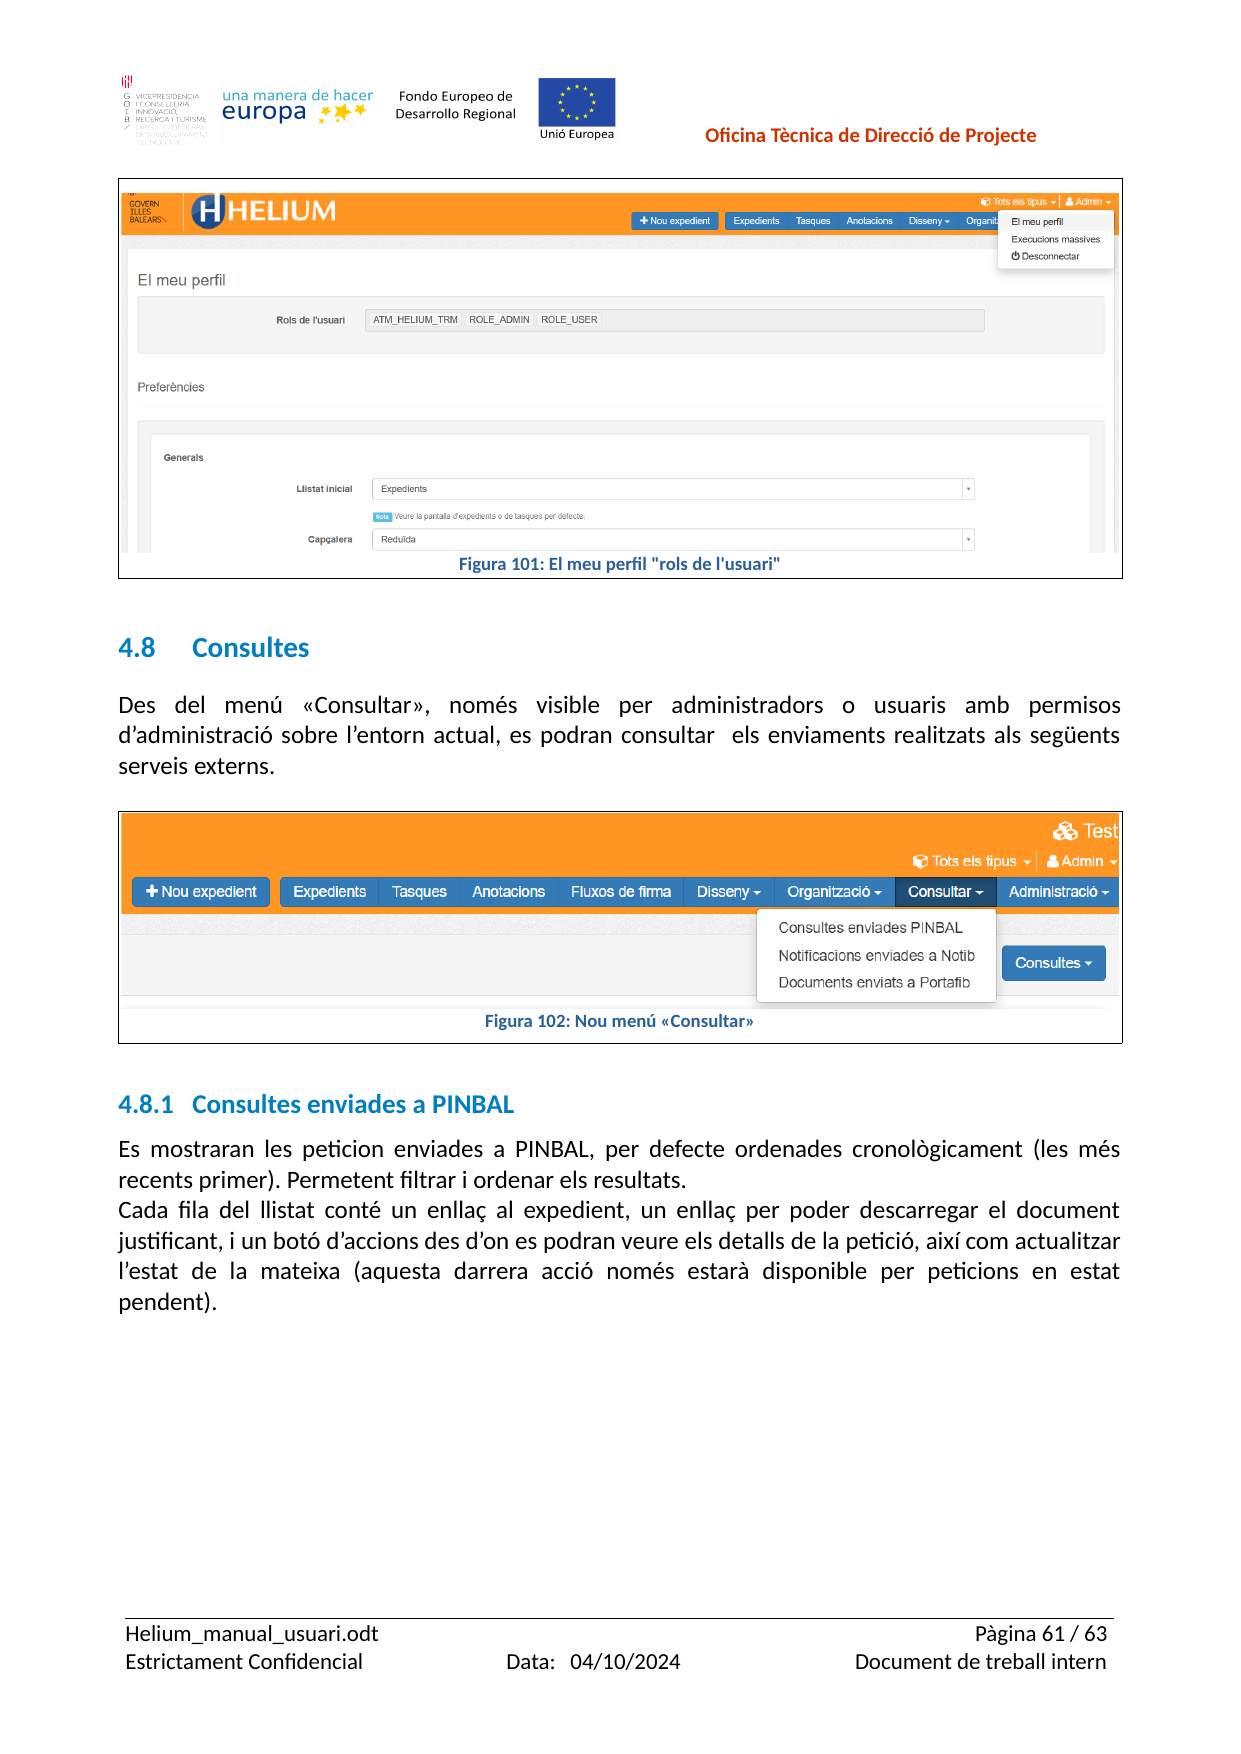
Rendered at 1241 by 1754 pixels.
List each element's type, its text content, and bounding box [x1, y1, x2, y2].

text Des del menú «Consultar», només visible per administradors o usuaris amb permisos d’administració sobre l’entorn actual, es podran consultar els enviaments realitzats als següents serveis externs. [118, 689, 1122, 780]
text Figura 102: Nou menú «Consultar» [121, 1009, 1119, 1032]
list Es mostraran les peticion enviades a PINBAL, per defecte ordenades cronològicament (les més recents primer). Permetent filtrar i ordenar els resultats. [83, 1133, 1122, 1194]
subtitle Consultes enviades a PINBAL [118, 1088, 1122, 1121]
picture [121, 193, 1119, 553]
picture [118, 73, 213, 147]
picture [121, 813, 1119, 1009]
list Cada fila del llistat conté un enllaç al expedient, un enllaç per poder descarregar el document justificant, i un botó d’accions des d’on es podran veure els detalls de la petició, així com actualitzar l’estat de la mateixa (aquesta darrera acció només estarà disponible per peticions en estat pendent). [83, 1194, 1122, 1316]
text Figura 101: El meu perfil "rols de l'usuari" [121, 553, 1119, 575]
picture [219, 73, 621, 147]
subtitle Consultes [118, 629, 1122, 665]
